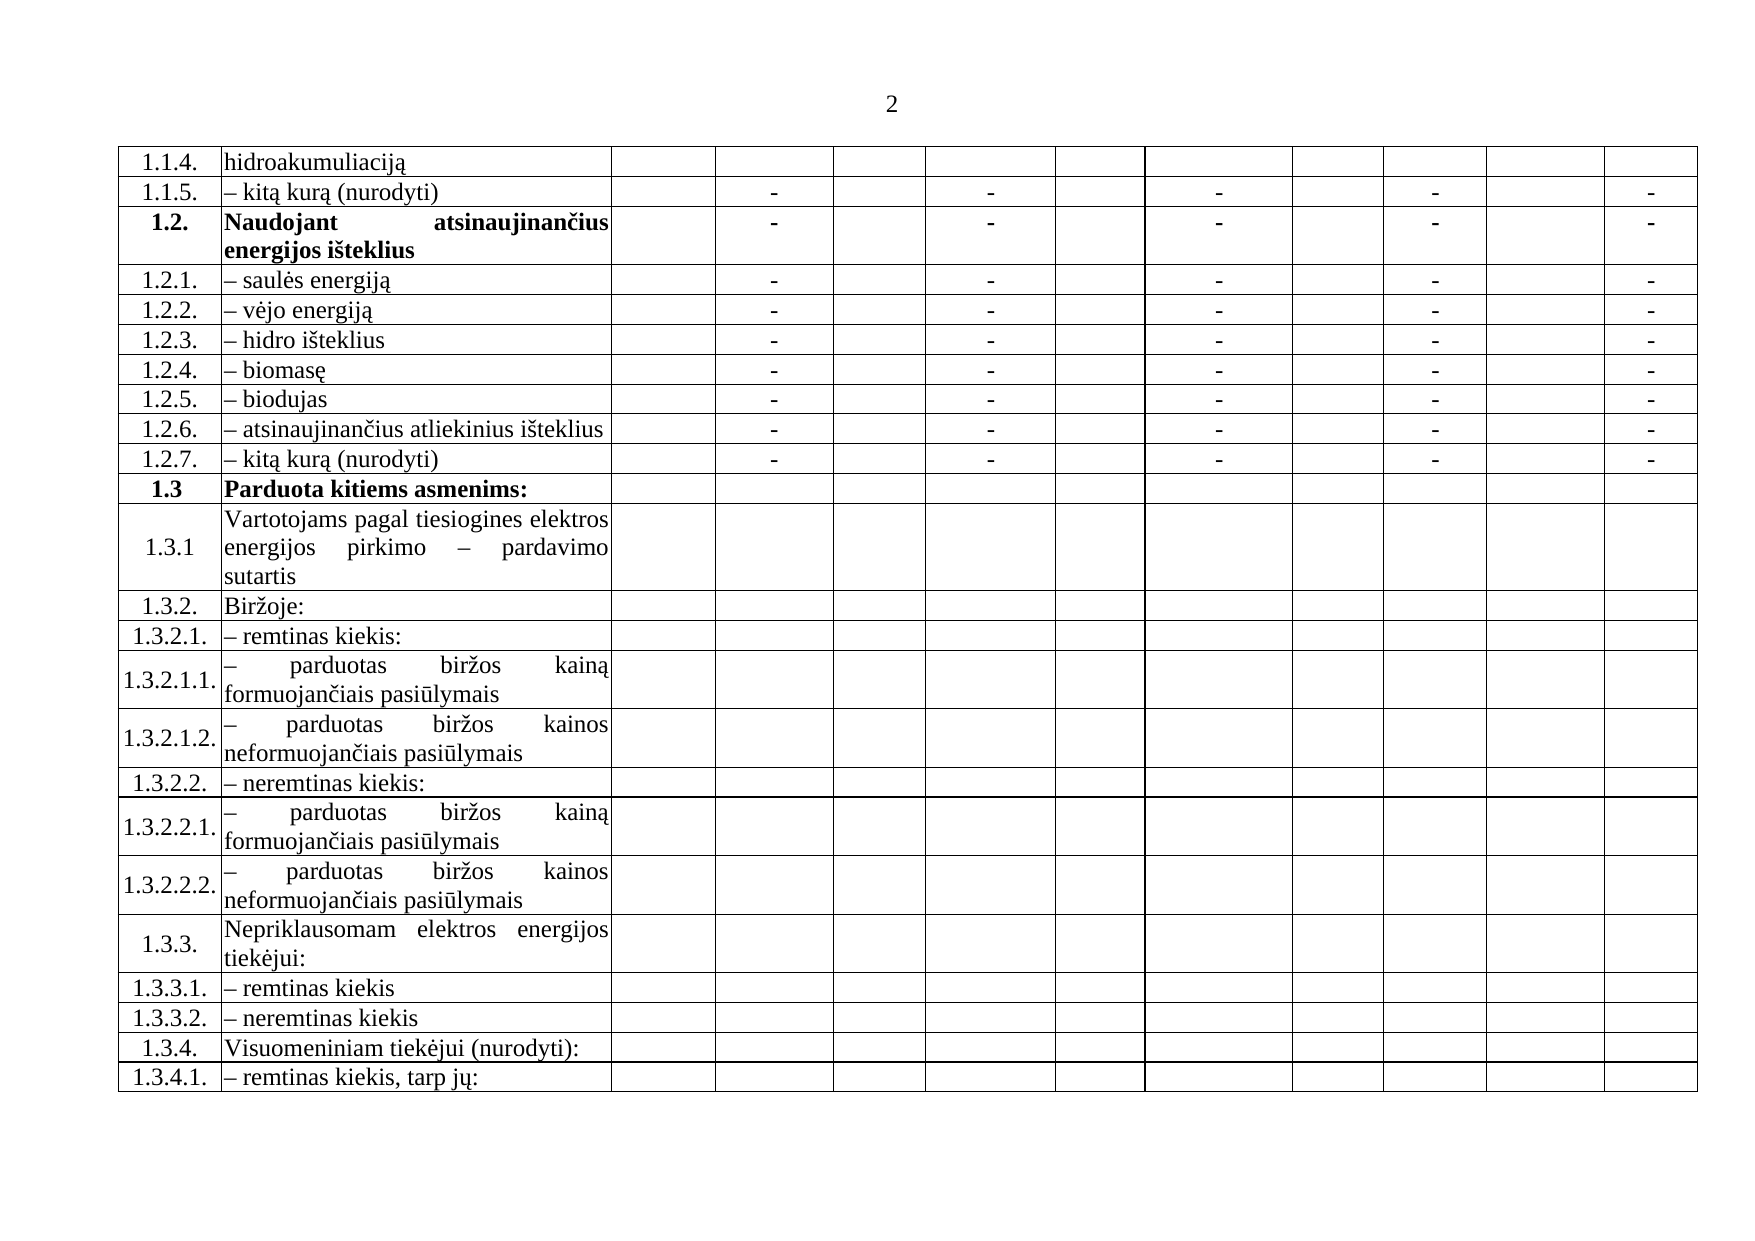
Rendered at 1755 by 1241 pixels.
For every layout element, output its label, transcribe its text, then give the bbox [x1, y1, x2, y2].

table_cell - [1146, 355, 1292, 383]
table_cell [1487, 798, 1604, 855]
table_cell [1605, 591, 1697, 620]
table_cell [1293, 444, 1383, 473]
table_cell [834, 385, 925, 413]
table_cell [834, 621, 925, 649]
table_cell - [716, 385, 833, 413]
table_cell [834, 973, 925, 1002]
table_cell - [1605, 385, 1697, 413]
table_cell [1293, 709, 1383, 767]
table_cell [834, 1063, 925, 1091]
table_cell [1487, 325, 1604, 354]
table_cell [612, 798, 715, 855]
table_cell 1.3.2.1.2. [119, 709, 221, 767]
table_cell [612, 856, 715, 913]
table_cell [926, 474, 1055, 503]
table_cell - [1605, 207, 1697, 264]
table_cell Visuomeniniam tiekėjui (nurodyti): [222, 1033, 611, 1061]
table_cell – kitą kurą (nurodyti) [222, 177, 611, 206]
table_cell – parduotas biržos kainos neformuojančiais pasiūlymais [222, 856, 611, 913]
table_cell [612, 355, 715, 383]
table_cell - [716, 444, 833, 473]
table_cell [1056, 177, 1144, 206]
table_cell [1056, 1063, 1144, 1091]
table_cell - [926, 325, 1055, 354]
table_cell - [716, 177, 833, 206]
table_cell Parduota kitiems asmenims: [222, 474, 611, 503]
table_cell - [716, 295, 833, 324]
table_cell 1.3.2.2.2. [119, 856, 221, 913]
table_cell 1.3.4. [119, 1033, 221, 1061]
table_cell [834, 798, 925, 855]
table_cell – remtinas kiekis [222, 973, 611, 1002]
table_cell [1605, 798, 1697, 855]
table_cell - [1605, 295, 1697, 324]
table_cell [1293, 385, 1383, 413]
table_cell [612, 1063, 715, 1091]
table_cell [834, 651, 925, 708]
table_cell 1.2.4. [119, 355, 221, 383]
table_cell [612, 265, 715, 294]
table_cell [1293, 504, 1383, 590]
table_cell – parduotas biržos kainą formuojančiais pasiūlymais [222, 798, 611, 855]
table_cell 1.3.2. [119, 591, 221, 620]
table_cell [1146, 1003, 1292, 1032]
table_cell - [926, 265, 1055, 294]
table_cell - [1146, 295, 1292, 324]
table_cell - [716, 414, 833, 443]
table_cell [716, 915, 833, 972]
table_cell [926, 147, 1055, 176]
table_cell [612, 973, 715, 1002]
table_cell [612, 621, 715, 649]
table_cell [1605, 856, 1697, 913]
table_cell [612, 444, 715, 473]
table_cell - [926, 207, 1055, 264]
table_cell [1146, 709, 1292, 767]
table_cell 1.3.3.2. [119, 1003, 221, 1032]
table_cell [1056, 798, 1144, 855]
table_cell [1056, 856, 1144, 913]
table_cell [834, 709, 925, 767]
table_cell [1487, 147, 1604, 176]
table_cell Biržoje: [222, 591, 611, 620]
table_cell [716, 651, 833, 708]
table_cell [926, 709, 1055, 767]
table_cell [926, 651, 1055, 708]
table_cell [926, 1003, 1055, 1032]
table_cell [834, 591, 925, 620]
table_cell - [1146, 444, 1292, 473]
table_cell [1056, 265, 1144, 294]
table_cell [1056, 147, 1144, 176]
table_cell [612, 591, 715, 620]
table_cell [1293, 295, 1383, 324]
table_cell - [1384, 355, 1486, 383]
table_cell [716, 1033, 833, 1061]
table_cell – remtinas kiekis: [222, 621, 611, 649]
table_cell [1605, 474, 1697, 503]
table_cell - [926, 385, 1055, 413]
table_cell [1146, 856, 1292, 913]
table_cell - [1146, 385, 1292, 413]
table_cell [1293, 207, 1383, 264]
table_cell [716, 798, 833, 855]
table_cell 1.2.1. [119, 265, 221, 294]
table_cell [1146, 1063, 1292, 1091]
table_cell [1056, 385, 1144, 413]
table_cell [1605, 621, 1697, 649]
table_cell – biomasę [222, 355, 611, 383]
table_cell [834, 504, 925, 590]
table_cell [716, 504, 833, 590]
table_cell [1293, 265, 1383, 294]
table_cell - [716, 325, 833, 354]
table_cell – neremtinas kiekis [222, 1003, 611, 1032]
table_cell 1.2.7. [119, 444, 221, 473]
table_cell - [1384, 385, 1486, 413]
table_cell [1487, 1003, 1604, 1032]
table_cell – remtinas kiekis, tarp jų: [222, 1063, 611, 1091]
table_cell [1487, 385, 1604, 413]
table_cell [716, 709, 833, 767]
table_cell [1605, 973, 1697, 1002]
table_cell [926, 504, 1055, 590]
table_cell [926, 798, 1055, 855]
table_cell [612, 295, 715, 324]
table_cell [612, 325, 715, 354]
table_cell [1605, 709, 1697, 767]
table_cell - [926, 295, 1055, 324]
table_cell [1146, 591, 1292, 620]
table_cell [1146, 915, 1292, 972]
table_cell [1487, 444, 1604, 473]
table_cell [1293, 414, 1383, 443]
table_cell [1487, 651, 1604, 708]
table_cell [834, 1033, 925, 1061]
table_cell [1056, 1033, 1144, 1061]
table_cell [1487, 207, 1604, 264]
table_cell [1056, 325, 1144, 354]
table_cell 1.3.3. [119, 915, 221, 972]
table_cell [1146, 973, 1292, 1002]
table_cell [1384, 1033, 1486, 1061]
table_cell – parduotas biržos kainą formuojančiais pasiūlymais [222, 651, 611, 708]
table_cell [926, 621, 1055, 649]
table_cell [1293, 591, 1383, 620]
table_cell - [1605, 355, 1697, 383]
table_cell [1293, 915, 1383, 972]
table_cell [612, 414, 715, 443]
table_cell [612, 474, 715, 503]
table_cell - [1146, 325, 1292, 354]
table_cell [834, 325, 925, 354]
table_cell [1293, 1003, 1383, 1032]
table_cell [834, 207, 925, 264]
table_cell [1384, 973, 1486, 1002]
table_cell [716, 474, 833, 503]
table_cell - [926, 177, 1055, 206]
table_cell [1146, 1033, 1292, 1061]
table_cell [1384, 1063, 1486, 1091]
table_cell - [1605, 177, 1697, 206]
table_cell [1146, 768, 1292, 796]
table_cell [612, 1003, 715, 1032]
table_cell - [1605, 265, 1697, 294]
table_cell [1605, 504, 1697, 590]
table_cell 1.3.4.1. [119, 1063, 221, 1091]
table_cell [926, 856, 1055, 913]
table_cell [926, 973, 1055, 1002]
table_cell [612, 915, 715, 972]
table_cell [1056, 973, 1144, 1002]
table_cell [1487, 915, 1604, 972]
table_cell [1056, 768, 1144, 796]
table_cell – hidro išteklius [222, 325, 611, 354]
table_cell [1293, 1063, 1383, 1091]
table_cell [1384, 1003, 1486, 1032]
table_cell - [1384, 177, 1486, 206]
table_cell [1293, 621, 1383, 649]
table_cell [1605, 768, 1697, 796]
table_cell [1056, 414, 1144, 443]
table_cell - [926, 444, 1055, 473]
table_cell [612, 1033, 715, 1061]
table_cell [926, 915, 1055, 972]
table_cell - [1146, 177, 1292, 206]
table_cell 1.2.5. [119, 385, 221, 413]
table_cell [1293, 177, 1383, 206]
table_cell [1487, 355, 1604, 383]
table_cell [1056, 295, 1144, 324]
table_cell [1293, 798, 1383, 855]
table_cell - [1384, 295, 1486, 324]
table_cell hidroakumuliaciją [222, 147, 611, 176]
table_cell [1384, 147, 1486, 176]
table_cell [1056, 1003, 1144, 1032]
table_cell 1.3.2.2.1. [119, 798, 221, 855]
table_cell – vėjo energiją [222, 295, 611, 324]
table_cell [716, 1003, 833, 1032]
table_cell [1487, 856, 1604, 913]
table_cell [834, 177, 925, 206]
table_cell [716, 591, 833, 620]
table_cell [1384, 798, 1486, 855]
table_cell Naudojant atsinaujinančius energijos išteklius [222, 207, 611, 264]
table_cell 1.2.3. [119, 325, 221, 354]
table_cell – kitą kurą (nurodyti) [222, 444, 611, 473]
table_cell [834, 768, 925, 796]
table_cell [612, 177, 715, 206]
table_cell [716, 856, 833, 913]
table_cell [1056, 591, 1144, 620]
table_cell [612, 385, 715, 413]
table_cell [612, 651, 715, 708]
table_cell [612, 207, 715, 264]
table_cell [1487, 414, 1604, 443]
table_cell [1605, 1033, 1697, 1061]
table_cell [926, 768, 1055, 796]
table_cell [834, 1003, 925, 1032]
table_cell [834, 265, 925, 294]
table_cell - [926, 355, 1055, 383]
table_cell - [1384, 444, 1486, 473]
table_cell [612, 768, 715, 796]
table_cell [1487, 295, 1604, 324]
table_cell [834, 474, 925, 503]
table_cell [1384, 591, 1486, 620]
table_cell [1487, 591, 1604, 620]
table_cell [926, 591, 1055, 620]
table_cell [1146, 504, 1292, 590]
table_cell [1487, 1063, 1604, 1091]
table_cell [1384, 915, 1486, 972]
table_cell 1.3 [119, 474, 221, 503]
table_cell [1605, 915, 1697, 972]
table_cell 1.1.4. [119, 147, 221, 176]
table_cell - [1146, 207, 1292, 264]
table_cell [1487, 1033, 1604, 1061]
table_cell [1293, 768, 1383, 796]
table_cell [1384, 856, 1486, 913]
table_cell [1293, 651, 1383, 708]
table_cell [1487, 177, 1604, 206]
table_cell - [716, 207, 833, 264]
table_cell - [1384, 414, 1486, 443]
table_cell [1056, 444, 1144, 473]
table_cell [716, 973, 833, 1002]
table_cell [1056, 355, 1144, 383]
table_cell [716, 621, 833, 649]
table_cell [1487, 768, 1604, 796]
table_cell [1293, 1033, 1383, 1061]
table_cell – saulės energiją [222, 265, 611, 294]
table_cell [1146, 474, 1292, 503]
table_cell 1.3.2.2. [119, 768, 221, 796]
table_cell – neremtinas kiekis: [222, 768, 611, 796]
table_cell [612, 504, 715, 590]
table_cell [1056, 474, 1144, 503]
table_cell [1487, 265, 1604, 294]
table_cell [1487, 504, 1604, 590]
table_cell [834, 355, 925, 383]
table_cell [1146, 621, 1292, 649]
table_cell – atsinaujinančius atliekinius išteklius [222, 414, 611, 443]
table_cell [1605, 1003, 1697, 1032]
table_cell - [1605, 325, 1697, 354]
table_cell [834, 856, 925, 913]
table_cell [1384, 651, 1486, 708]
table_cell [1056, 709, 1144, 767]
table_cell [1146, 798, 1292, 855]
table_cell [1146, 651, 1292, 708]
table_cell – parduotas biržos kainos neformuojančiais pasiūlymais [222, 709, 611, 767]
table_cell - [1605, 414, 1697, 443]
table_cell [612, 147, 715, 176]
table_cell 1.3.2.1.1. [119, 651, 221, 708]
table_cell - [1384, 207, 1486, 264]
table_cell [926, 1063, 1055, 1091]
table_cell [1605, 1063, 1697, 1091]
table_cell [1293, 474, 1383, 503]
table_cell [1056, 504, 1144, 590]
table_cell [834, 295, 925, 324]
table_cell [1293, 355, 1383, 383]
table_cell [1487, 973, 1604, 1002]
table_cell 1.3.3.1. [119, 973, 221, 1002]
table_cell [716, 768, 833, 796]
table_cell - [716, 355, 833, 383]
table_cell - [716, 265, 833, 294]
table_cell 1.1.5. [119, 177, 221, 206]
table_cell [1384, 768, 1486, 796]
table_cell [1487, 621, 1604, 649]
table_cell - [926, 414, 1055, 443]
table_cell [716, 1063, 833, 1091]
table_cell [834, 147, 925, 176]
table_cell [834, 444, 925, 473]
table_cell [716, 147, 833, 176]
table_cell 1.3.1 [119, 504, 221, 590]
table_cell - [1605, 444, 1697, 473]
table_cell [834, 915, 925, 972]
table_cell [1056, 207, 1144, 264]
table_cell 1.3.2.1. [119, 621, 221, 649]
table_cell [1293, 973, 1383, 1002]
table_cell [1605, 651, 1697, 708]
table_cell [834, 414, 925, 443]
table_cell - [1384, 265, 1486, 294]
table_cell [1293, 856, 1383, 913]
table_cell [1056, 621, 1144, 649]
table_cell Nepriklausomam elektros energijos tiekėjui: [222, 915, 611, 972]
table_cell [1293, 325, 1383, 354]
table_cell [1384, 621, 1486, 649]
table_cell [1293, 147, 1383, 176]
table_cell 1.2. [119, 207, 221, 264]
table_cell [1487, 709, 1604, 767]
table_cell [1056, 915, 1144, 972]
table_cell [1056, 651, 1144, 708]
table_cell [1146, 147, 1292, 176]
table_cell [1384, 504, 1486, 590]
table_cell - [1384, 325, 1486, 354]
table_cell 1.2.2. [119, 295, 221, 324]
table_cell - [1146, 414, 1292, 443]
table_cell [1384, 709, 1486, 767]
table_cell [1384, 474, 1486, 503]
table_cell Vartotojams pagal tiesiogines elektros energijos pirkimo ‒ pardavimo sutartis [222, 504, 611, 590]
table_cell - [1146, 265, 1292, 294]
table_cell [1487, 474, 1604, 503]
table_cell [926, 1033, 1055, 1061]
table_cell [1605, 147, 1697, 176]
table_cell 1.2.6. [119, 414, 221, 443]
table_cell – biodujas [222, 385, 611, 413]
table_cell [612, 709, 715, 767]
